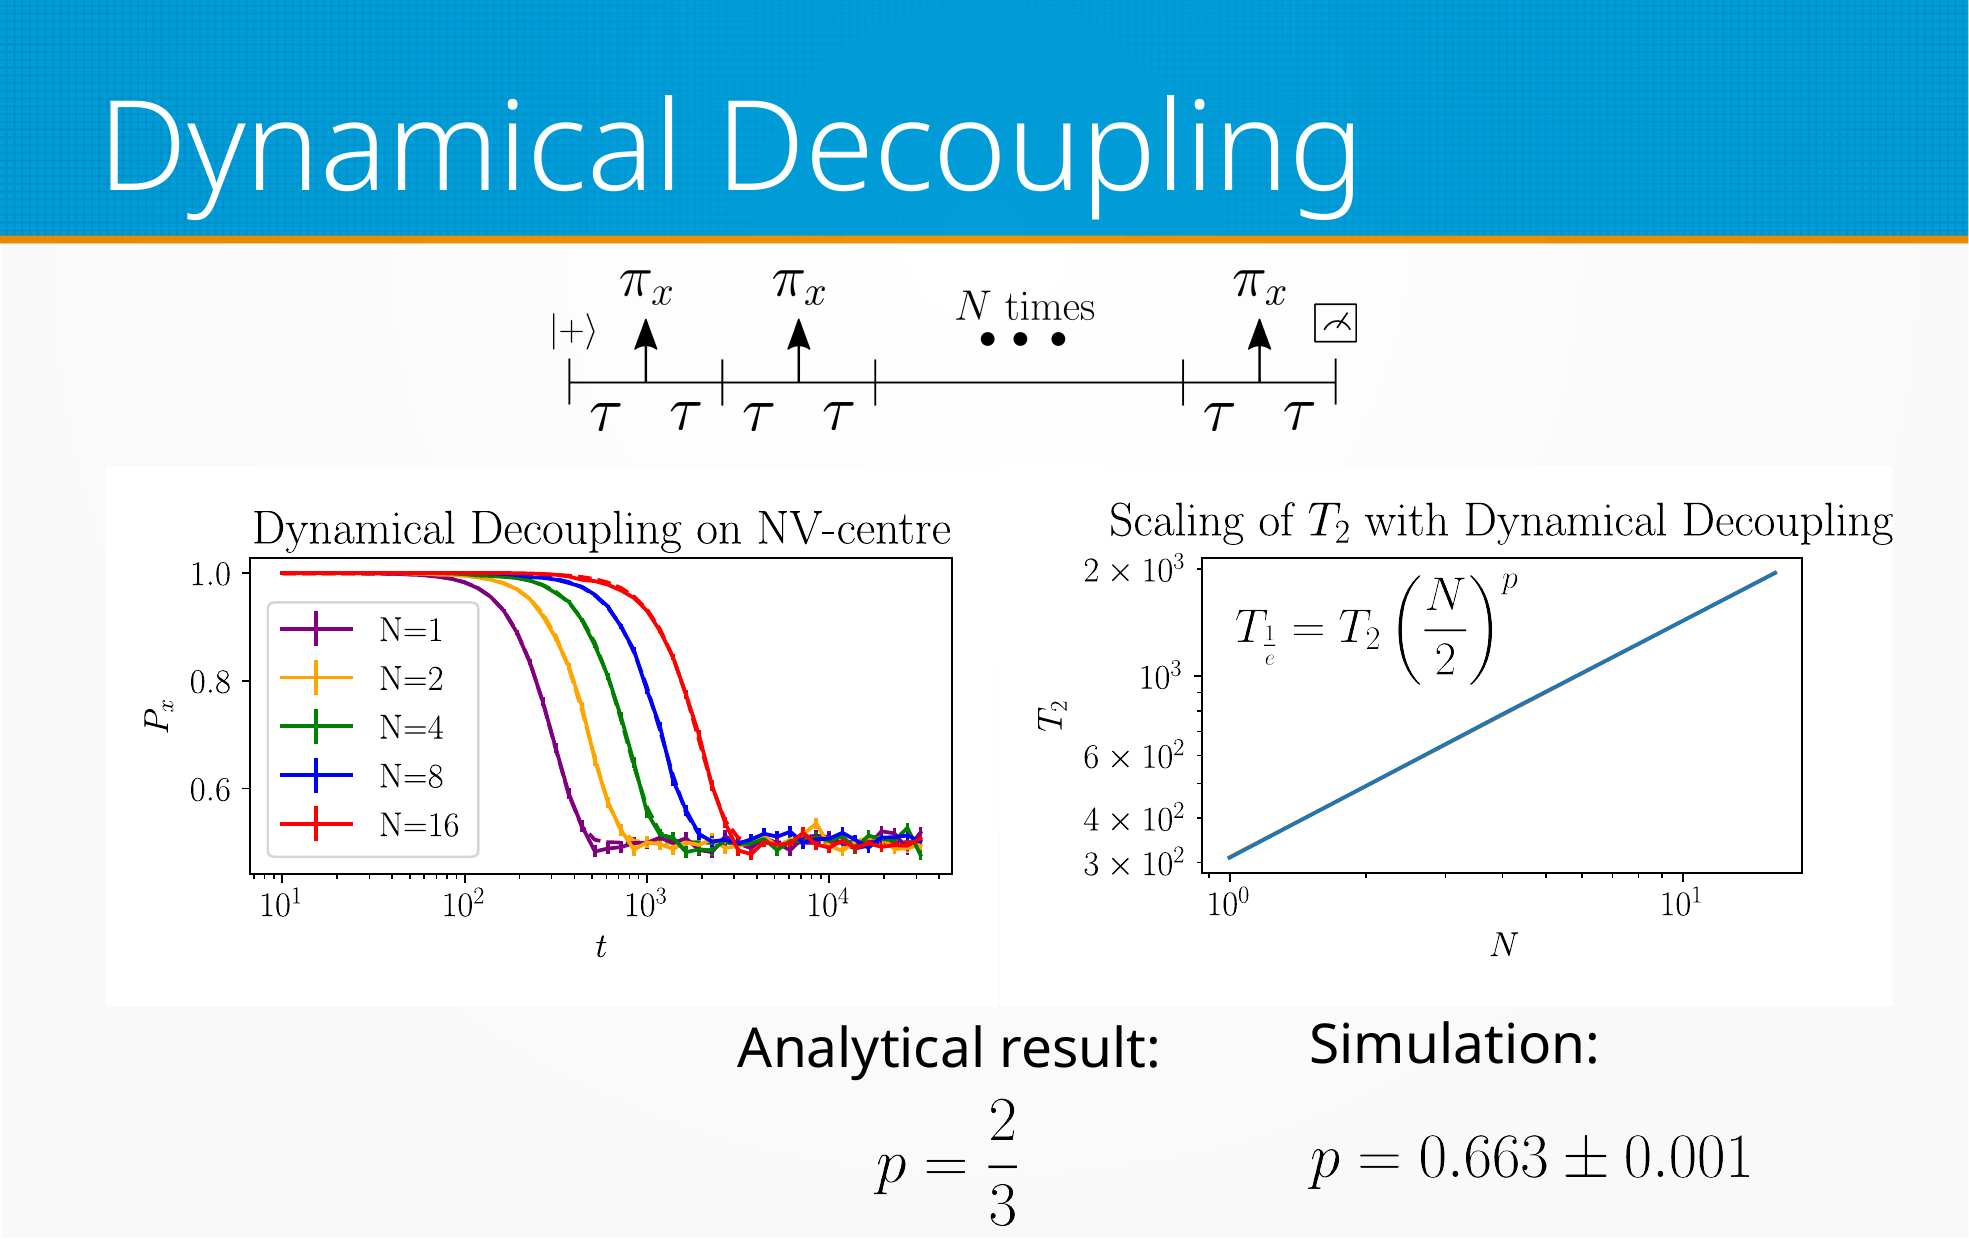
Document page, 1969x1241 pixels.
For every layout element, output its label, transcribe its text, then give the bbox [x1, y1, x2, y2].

text_box Analytical result: [732, 1006, 1268, 1085]
title Dynamical Decoupling [98, 19, 1870, 227]
picture [0, 236, 1969, 1241]
text_box Simulation: [1303, 1002, 1768, 1082]
